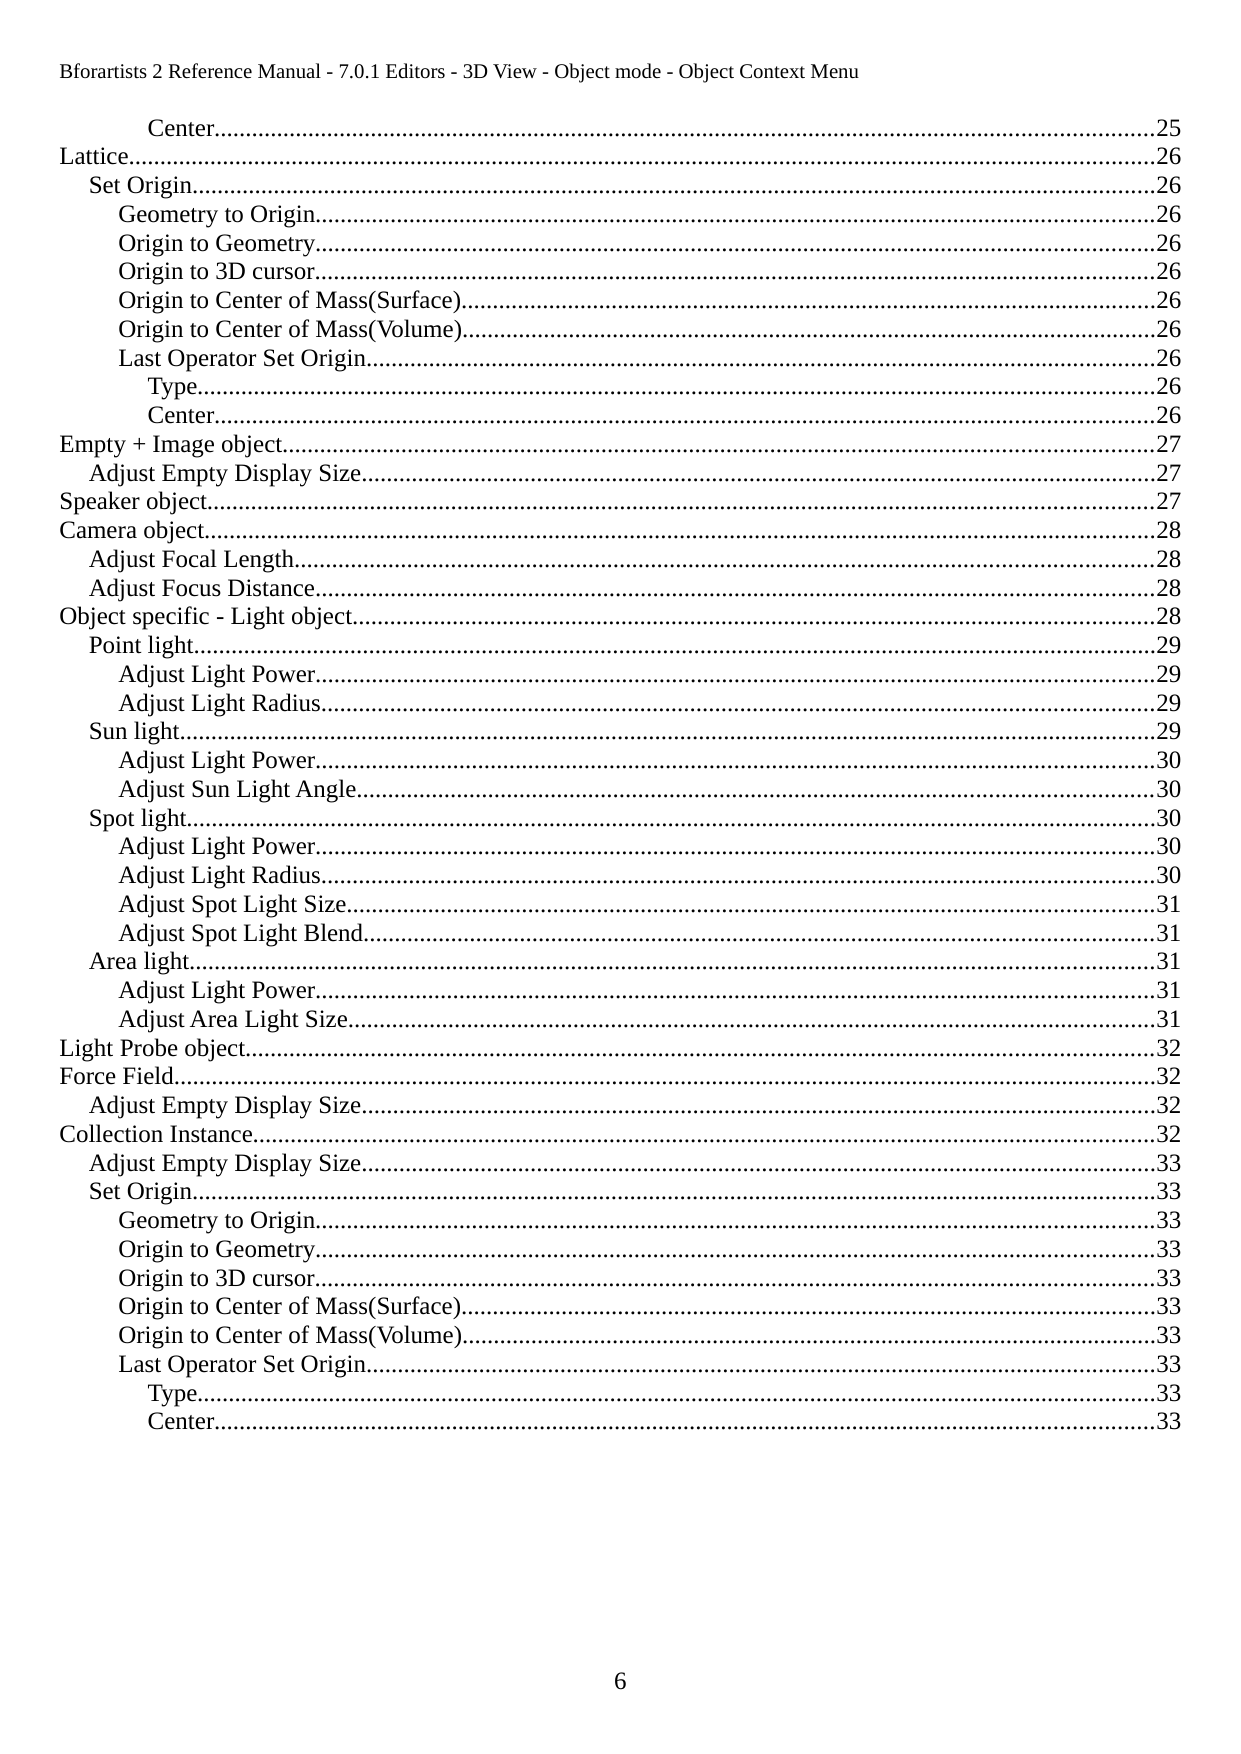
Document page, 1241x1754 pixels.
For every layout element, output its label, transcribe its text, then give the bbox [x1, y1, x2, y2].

text Center 25 [147, 113, 1181, 141]
text Last Operator Set Origin 26 [118, 343, 1181, 371]
text Adjust Empty Display Size 27 [88, 458, 1181, 486]
text Collection Instance 32 [59, 1119, 1181, 1148]
text Adjust Focal Length 28 [88, 544, 1181, 573]
text Type 33 [147, 1378, 1181, 1406]
text Origin to Geometry 33 [118, 1234, 1181, 1263]
text Adjust Light Power 30 [118, 745, 1181, 774]
text Adjust Sun Light Angle 30 [118, 774, 1181, 803]
text Center 26 [147, 400, 1181, 429]
text Set Origin 33 [88, 1176, 1181, 1205]
text Geometry to Origin 26 [118, 199, 1181, 228]
text Lattice 26 [59, 141, 1181, 170]
text Camera object 28 [59, 515, 1181, 544]
text Adjust Spot Light Size 31 [118, 889, 1181, 918]
text Origin to 3D cursor 33 [118, 1263, 1181, 1291]
text Spot light 30 [88, 803, 1181, 831]
text Origin to Geometry 26 [118, 228, 1181, 256]
text Type 26 [147, 371, 1181, 400]
text Point light 29 [88, 630, 1181, 659]
text Origin to Center of Mass(Volume) 26 [118, 314, 1181, 343]
text Speaker object 27 [59, 486, 1181, 515]
text Last Operator Set Origin 33 [118, 1349, 1181, 1378]
text Origin to Center of Mass(Volume) 33 [118, 1320, 1181, 1349]
text Adjust Light Radius 30 [118, 860, 1181, 889]
text Adjust Empty Display Size 33 [88, 1148, 1181, 1176]
text Adjust Spot Light Blend 31 [118, 918, 1181, 946]
text Adjust Empty Display Size 32 [88, 1090, 1181, 1119]
text Empty + Image object 27 [59, 429, 1181, 458]
text Adjust Light Power 31 [118, 975, 1181, 1004]
text Force Field 32 [59, 1061, 1181, 1090]
text Adjust Light Radius 29 [118, 688, 1181, 716]
text Adjust Light Power 29 [118, 659, 1181, 688]
text Origin to Center of Mass(Surface) 33 [118, 1291, 1181, 1320]
text Area light 31 [88, 946, 1181, 975]
text Adjust Area Light Size 31 [118, 1004, 1181, 1033]
text Object specific - Light object 28 [59, 601, 1181, 630]
text Set Origin 26 [88, 170, 1181, 199]
text Adjust Light Power 30 [118, 831, 1181, 860]
text Origin to 3D cursor 26 [118, 256, 1181, 285]
text Adjust Focus Distance 28 [88, 573, 1181, 601]
text Geometry to Origin 33 [118, 1205, 1181, 1234]
text Light Probe object 32 [59, 1033, 1181, 1061]
text Center 33 [147, 1406, 1181, 1435]
text Origin to Center of Mass(Surface) 26 [118, 285, 1181, 314]
text Sun light 29 [88, 716, 1181, 745]
